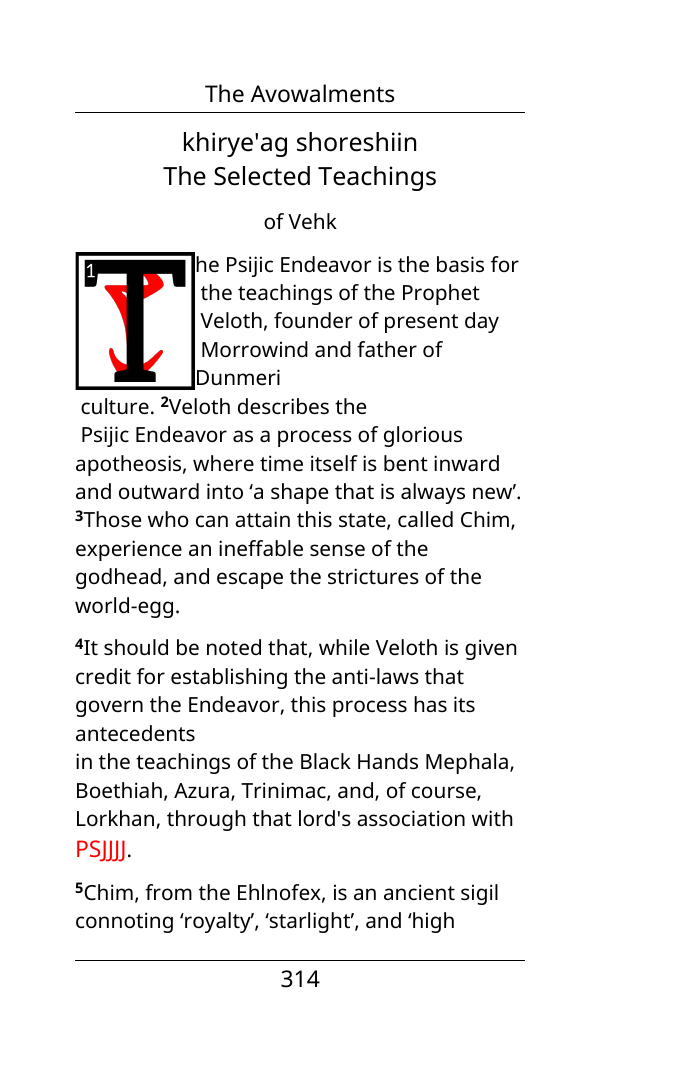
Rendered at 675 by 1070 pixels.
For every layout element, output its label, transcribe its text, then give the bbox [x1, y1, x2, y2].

text culture. 2Veloth describes the [75, 392, 525, 420]
text he Psijic Endeavor is the basis for [75, 250, 525, 278]
text khirye'ag shoreshiin [75, 125, 525, 159]
text the teachings of the Prophet [195, 278, 525, 307]
text The Selected Teachings [75, 159, 525, 193]
text of Vehk [75, 207, 525, 236]
text 5Chim, from the Ehlnofex, is an ancient sigil connoting ‘royalty’, ‘starlight’, and ‘high [75, 878, 525, 935]
text 4It should be noted that, while Veloth is given credit for establishing the anti-laws that govern the Endeavor, this process has its antecedents in the teachings of the Black Hands Mephala, Boethiah, Azura, Trinimac, and, of course, Lorkhan, through that lord's association with PSJJJJ. [75, 633, 525, 864]
picture [75, 252, 195, 390]
text Morrowind and father of Dunmeri [75, 335, 525, 392]
text Veloth, founder of present day [195, 307, 525, 335]
text Psijic Endeavor as a process of glorious apotheosis, where time itself is bent inward and outward into ‘a shape that is always new’. 3Those who can attain this state, called Chim, experience an ineffable sense of the godhead, and escape the strictures of the world-egg. [75, 420, 525, 619]
